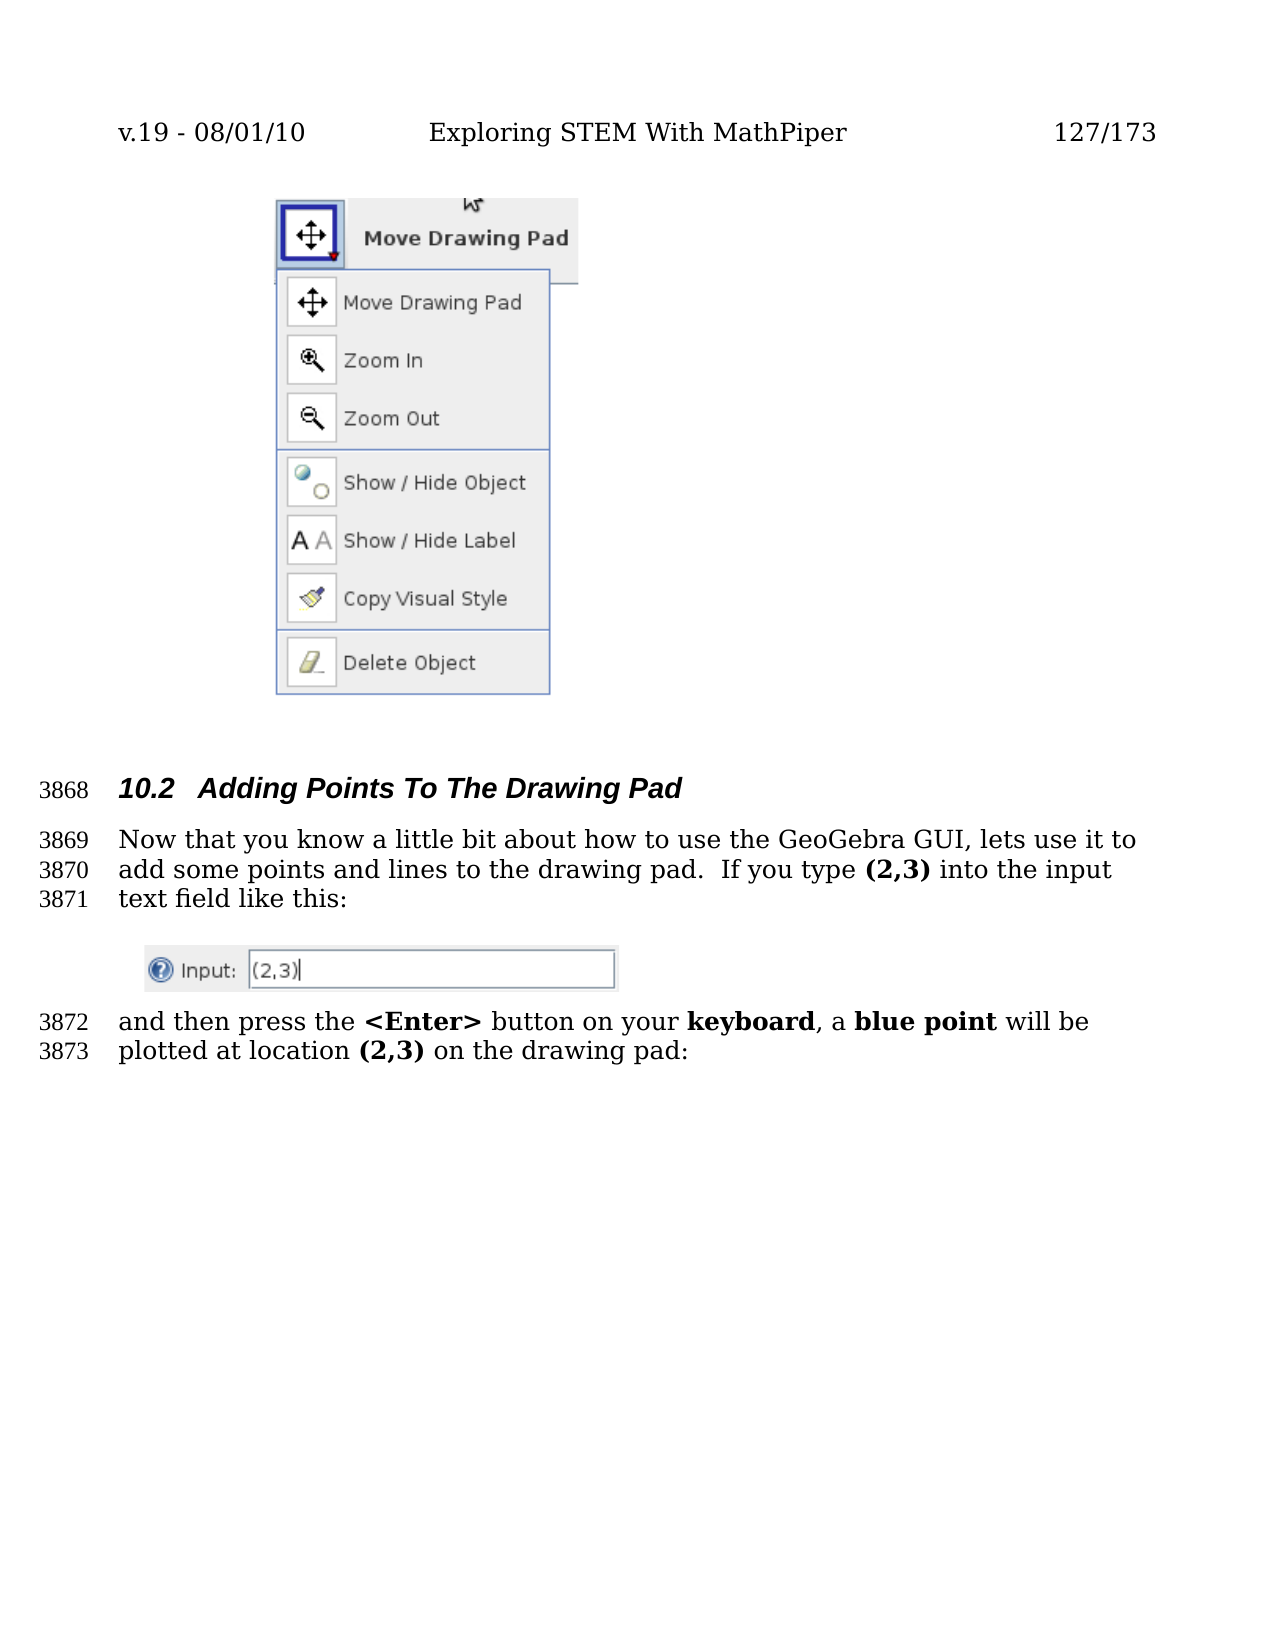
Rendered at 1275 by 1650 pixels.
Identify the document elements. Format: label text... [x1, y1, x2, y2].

picture [273, 198, 579, 703]
text and then press the <Enter> button on your keyboard, a blue point will be plotted at location (2,3) on the drawing pad: [118, 1007, 1157, 1066]
picture [144, 945, 620, 992]
text Now that you know a little bit about how to use the GeoGebra GUI, lets use it to add some points and lines to the drawing pad. If you type (2,3) into the input text field like this: [118, 825, 1157, 913]
subtitle Adding Points To The Drawing Pad [118, 771, 1157, 804]
